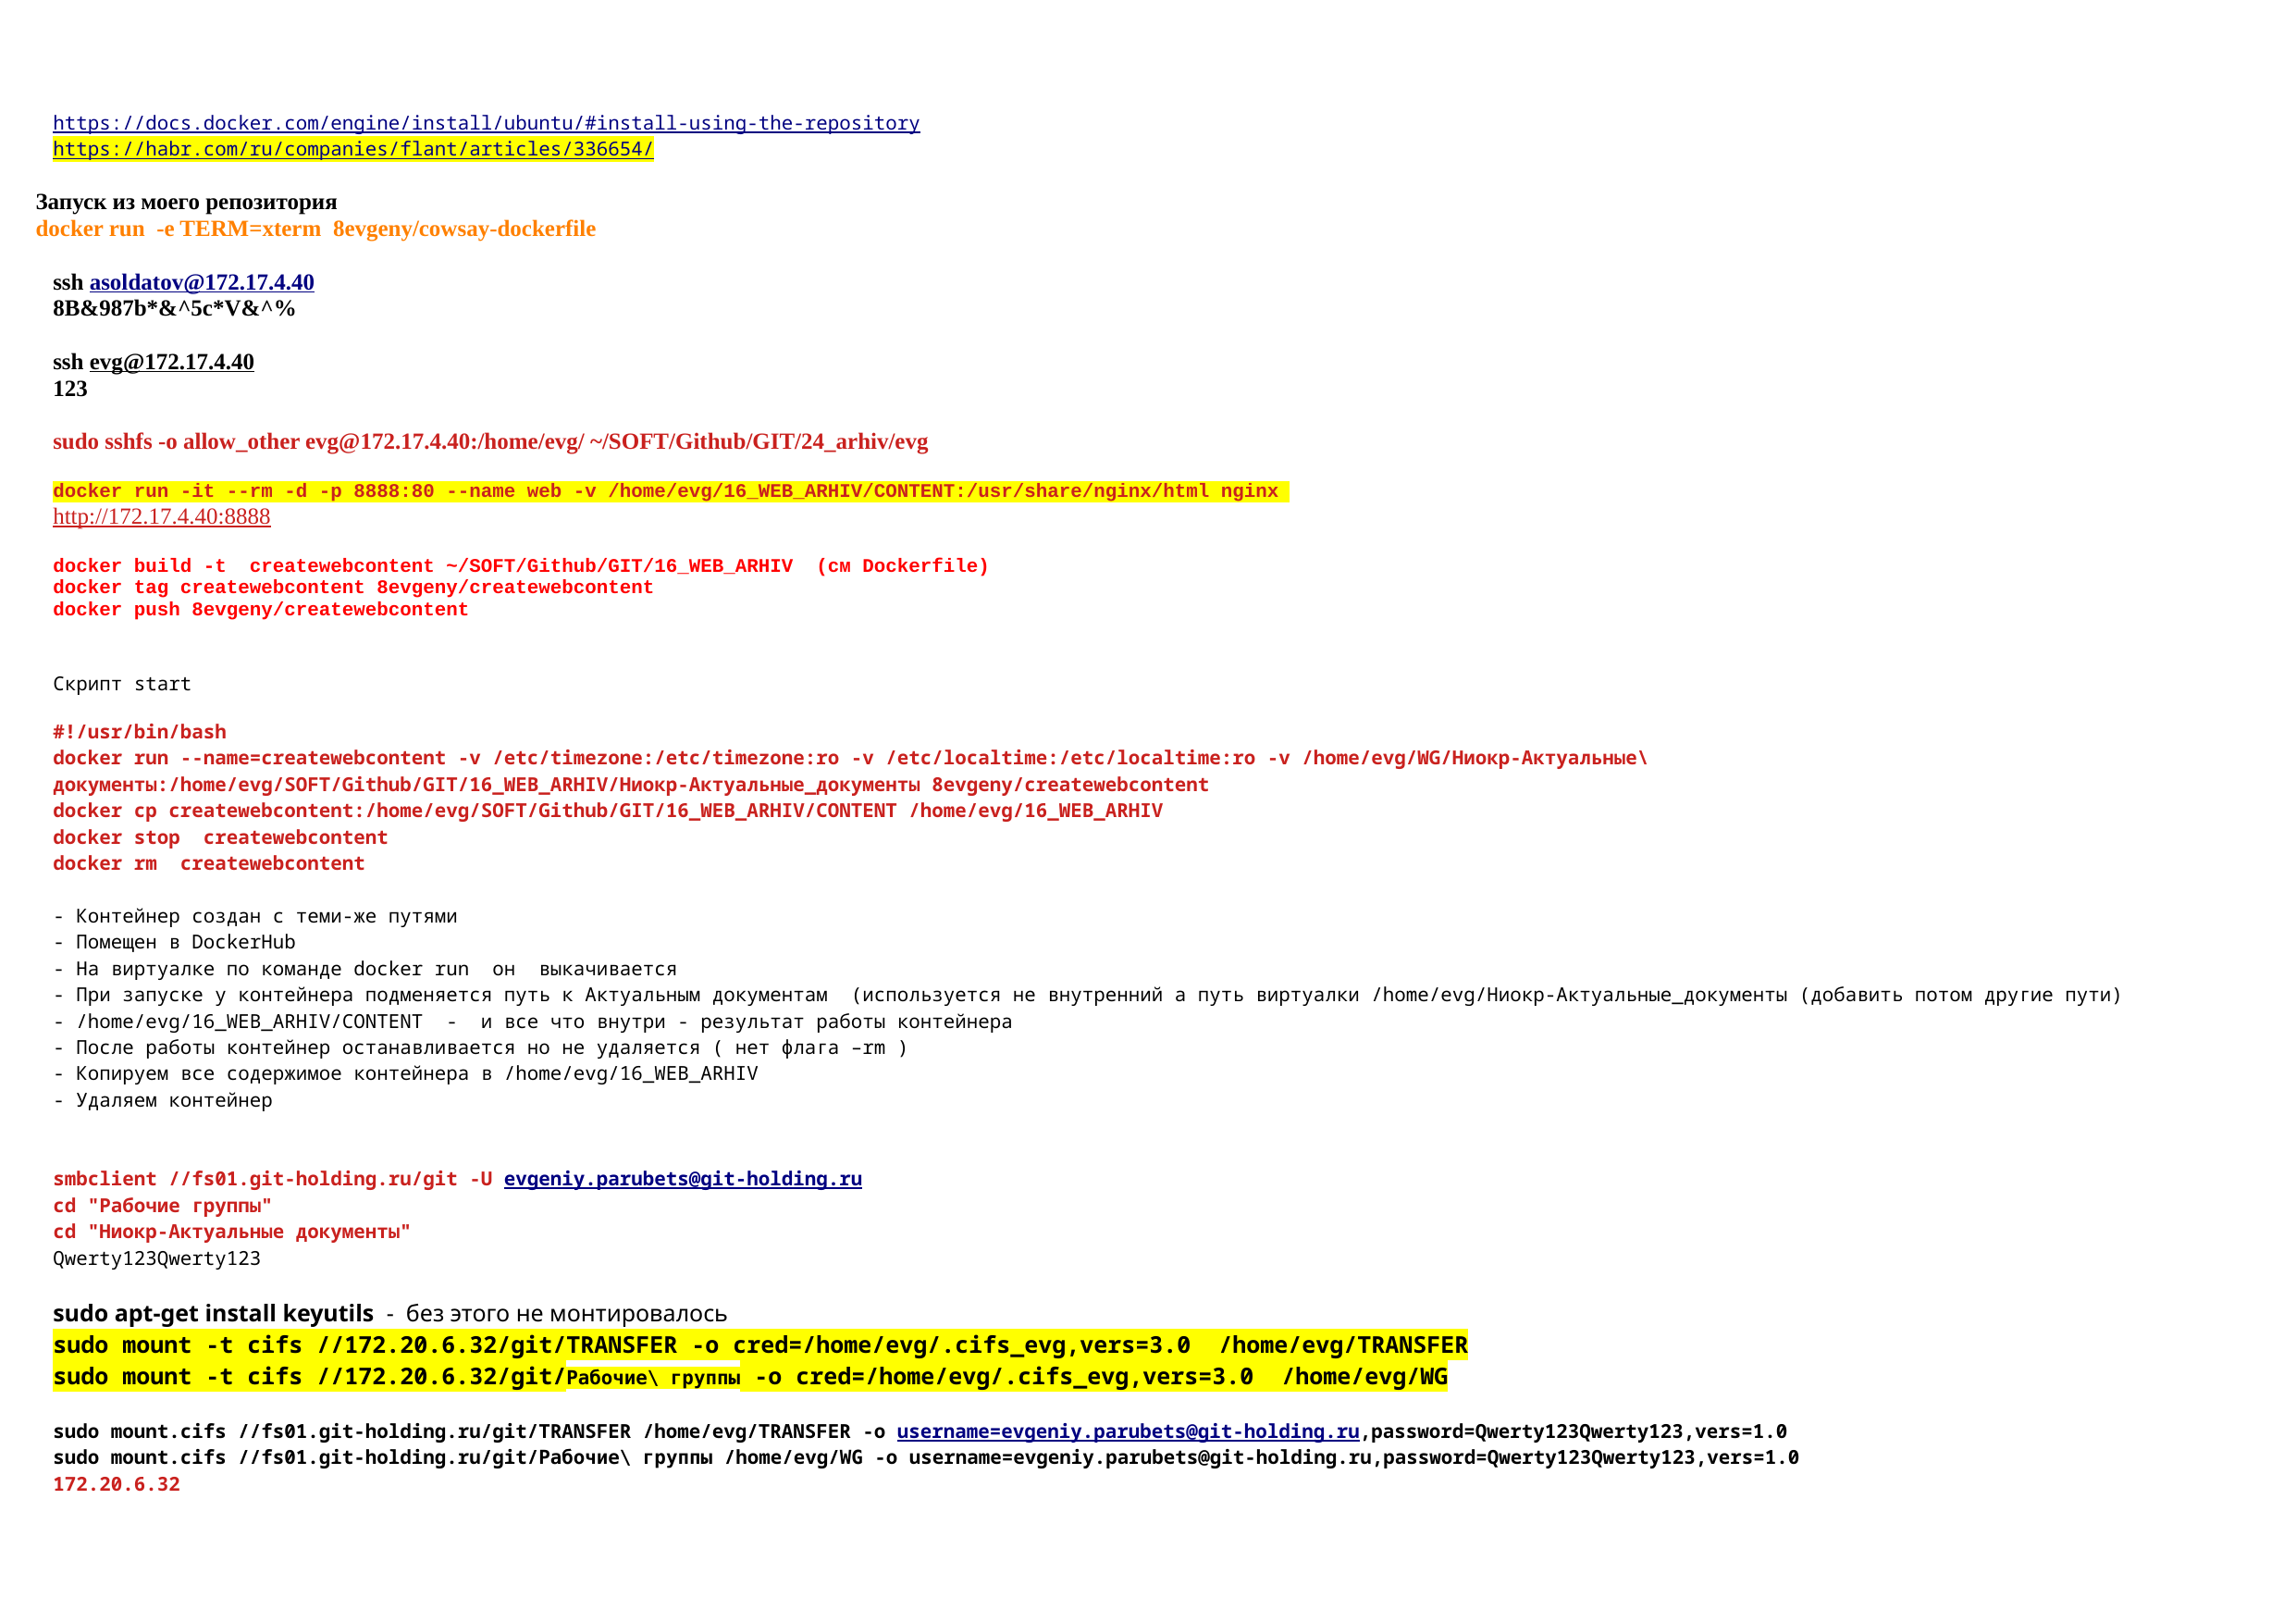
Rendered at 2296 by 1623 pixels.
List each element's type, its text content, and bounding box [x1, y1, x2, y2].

text docker build -t createwebcontent ~/SOFT/Github/GIT/16_WEB_ARHIV (см Dockerfile) [53, 556, 2241, 577]
text docker push 8evgeny/createwebcontent [53, 600, 2241, 622]
text - Контейнер создан с теми-же путями [53, 902, 2241, 928]
text Запуск из моего репозитория [35, 188, 2241, 215]
text docker cp createwebcontent:/home/evg/SOFT/Github/GIT/16_WEB_ARHIV/CONTENT /home/evg/16_WEB_ARHIV [53, 797, 2241, 824]
text - /home/evg/16_WEB_ARHIV/CONTENT - и все что внутри - результат работы контейнера [53, 1008, 2241, 1034]
text https://habr.com/ru/companies/flant/articles/336654/ [53, 136, 2241, 162]
text ssh evg@172.17.4.40 [53, 348, 2241, 375]
text 8B&987b*&^5c*V&^% [53, 294, 2241, 321]
text 123 [53, 375, 2241, 401]
text #!/usr/bin/bash [53, 718, 2241, 744]
text - После работы контейнер останавливается но не удаляется ( нет флага –rm ) [53, 1034, 2241, 1060]
text docker run --name=createwebcontent -v /etc/timezone:/etc/timezone:ro -v /etc/localtime:/etc/localtime:ro -v /home/evg/WG/Ниокр-Актуальные\ документы:/home/evg/SOFT/Github/GIT/16_WEB_ARHIV/Ниокр-Актуальные_документы 8evgeny/createwebcontent [53, 744, 2241, 797]
text Qwerty123Qwerty123 [53, 1245, 2241, 1270]
text sudo mount.cifs //fs01.git-holding.ru/git/Рабочие\ группы /home/evg/WG -o username=evgeniy.parubets@git-holding.ru,password=Qwerty123Qwerty123,vers=1.0 [53, 1444, 2241, 1470]
text sudo sshfs -o allow_other evg@172.17.4.40:/home/evg/ ~/SOFT/Github/GIT/24_arhiv/evg [53, 427, 2241, 454]
text Скрипт start [53, 670, 2241, 696]
text http://172.17.4.40:8888 [53, 502, 2241, 529]
text - Помещен в DockerHub [53, 928, 2241, 955]
text docker rm createwebcontent [53, 849, 2241, 876]
text docker tag createwebcontent 8evgeny/createwebcontent [53, 577, 2241, 600]
text - Удаляем контейнер [53, 1086, 2241, 1112]
text https://docs.docker.com/engine/install/ubuntu/#install-using-the-repository [53, 109, 2241, 136]
text - Копируем все содержимое контейнера в /home/evg/16_WEB_ARHIV [53, 1060, 2241, 1086]
text sudo mount -t cifs //172.20.6.32/git/Рабочие\ группы -o cred=/home/evg/.cifs_evg,vers=3.0 /home/evg/WG [53, 1360, 2241, 1392]
text sudo mount.cifs //fs01.git-holding.ru/git/TRANSFER /home/evg/TRANSFER -o username=evgeniy.parubets@git-holding.ru,password=Qwerty123Qwerty123,vers=1.0 [53, 1418, 2241, 1444]
text ssh asoldatov@172.17.4.40 [53, 268, 2241, 294]
text docker run -it --rm -d -p 8888:80 --name web -v /home/evg/16_WEB_ARHIV/CONTENT:/usr/share/nginx/html nginx [53, 481, 2241, 502]
text docker run -e TERM=xterm 8evgeny/cowsay-dockerfile [35, 215, 2241, 242]
text - При запуске у контейнера подменяется путь к Актуальным документам (используется не внутренний а путь виртуалки /home/evg/Ниокр-Актуальные_документы (добавить потом другие пути) [53, 981, 2241, 1008]
text - На виртуалке по команде docker run он выкачивается [53, 955, 2241, 981]
text cd "Рабочие группы" [53, 1192, 2241, 1218]
text 172.20.6.32 [53, 1470, 2241, 1496]
text sudo mount -t cifs //172.20.6.32/git/TRANSFER -o cred=/home/evg/.cifs_evg,vers=3.0 /home/evg/TRANSFER [53, 1329, 2241, 1360]
text cd "Ниокр-Актуальные документы" [53, 1218, 2241, 1245]
text docker stop createwebcontent [53, 824, 2241, 849]
text sudo apt-get install keyutils - без этого не монтировалось [53, 1297, 2241, 1329]
text smbclient //fs01.git-holding.ru/git -U evgeniy.parubets@git-holding.ru [53, 1165, 2241, 1192]
